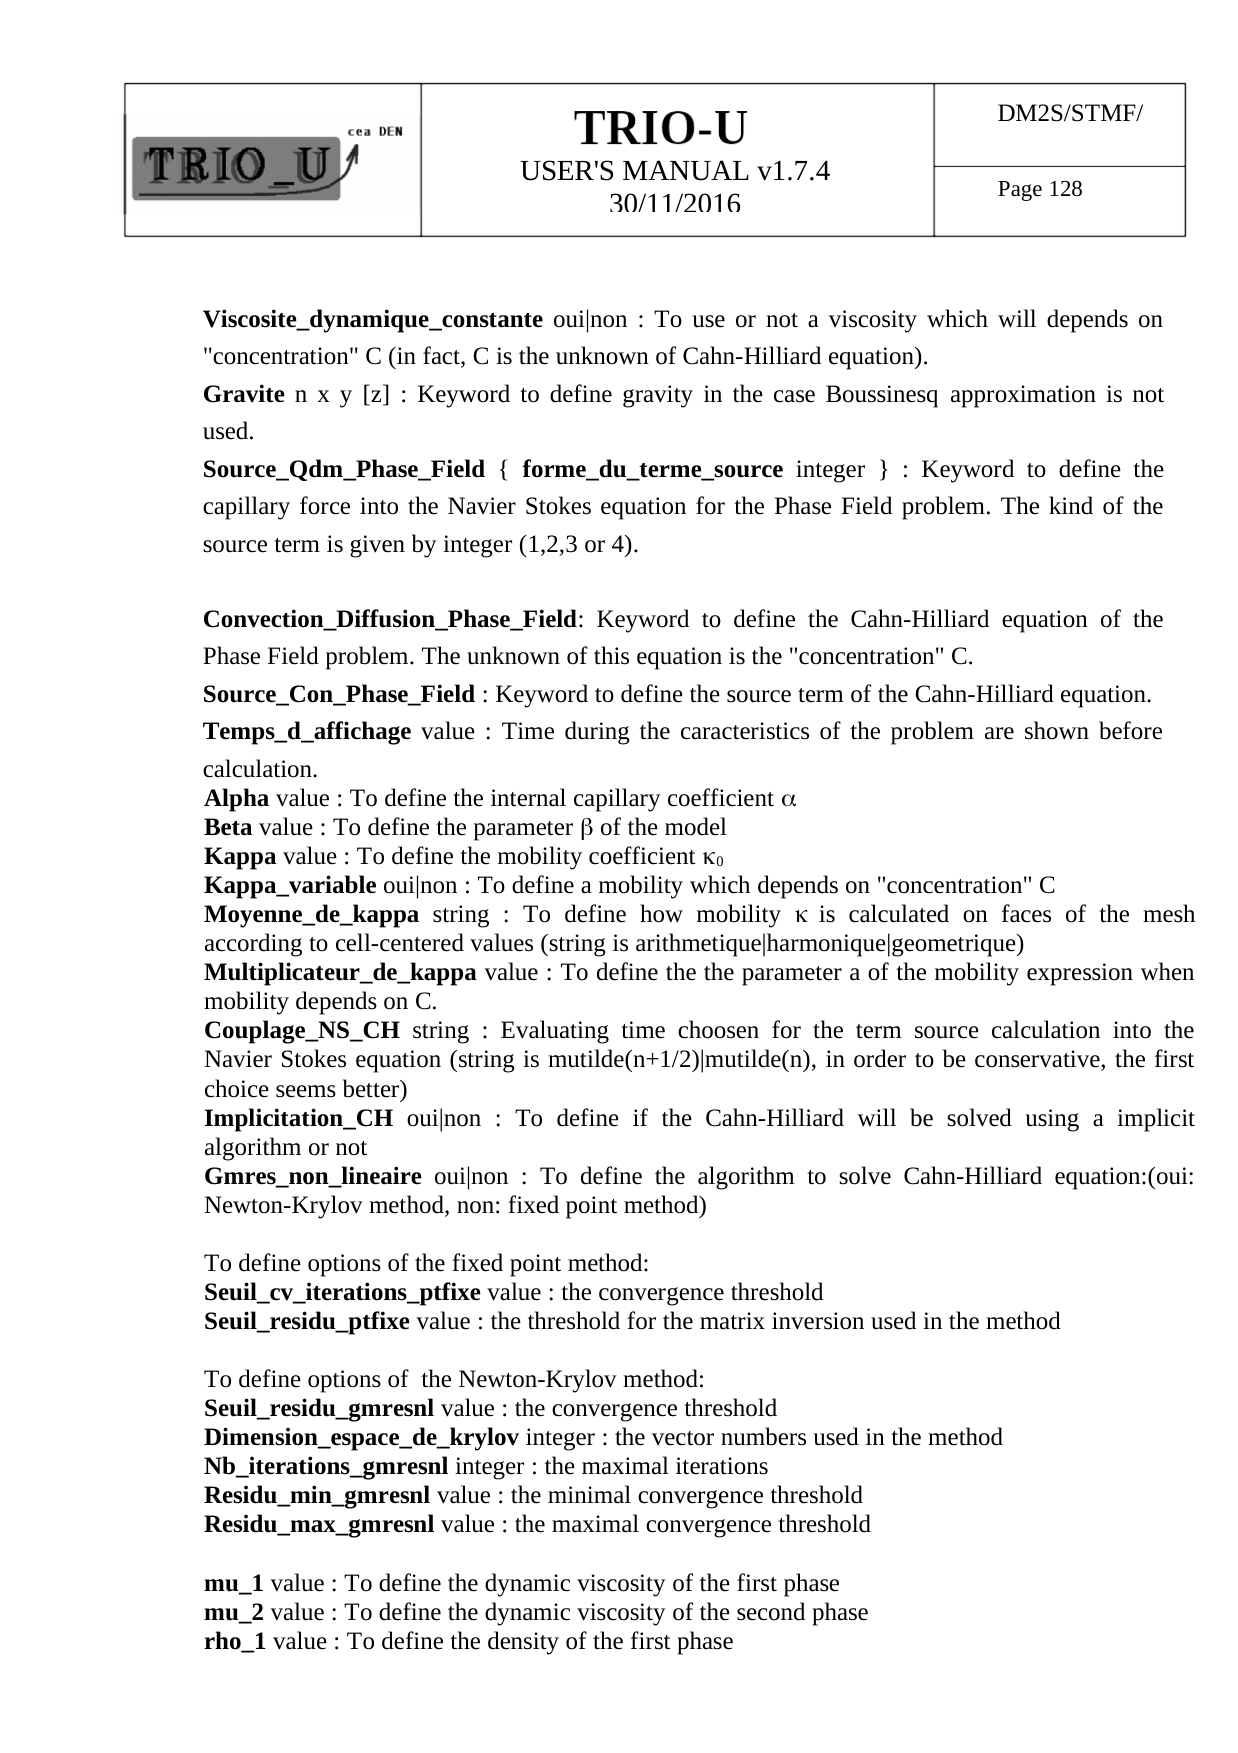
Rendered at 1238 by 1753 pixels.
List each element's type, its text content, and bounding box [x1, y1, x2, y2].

text Seuil_residu_ptfixe value : the threshold for the matrix inversion used in the method [204, 1306, 1196, 1335]
text Dimension_espace_de_krylov integer : the vector numbers used in the method [204, 1422, 1196, 1451]
text Kappa_variable oui|non : To define a mobility which depends on "concentration" C [204, 870, 1196, 899]
text To define options of the fixed point method: [204, 1248, 1196, 1277]
text mu_1 value : To define the dynamic viscosity of the first phase [204, 1567, 1196, 1597]
text Residu_min_gmresnl value : the minimal convergence threshold [204, 1480, 1196, 1509]
text Seuil_residu_gmresnl value : the convergence threshold [204, 1393, 1196, 1422]
text mu_2 value : To define the dynamic viscosity of the second phase [204, 1597, 1196, 1626]
text Residu_max_gmresnl value : the maximal convergence threshold [204, 1509, 1196, 1538]
text Temps_d_affichage value : Time during the caracteristics of the problem are shown before calculation. [203, 708, 1165, 783]
text Convection_Diffusion_Phase_Field: Keyword to define the Cahn-Hilliard equation of the Phase Field problem. The unknown of this equation is the "concentration" C. [203, 595, 1165, 670]
text Alpha value : To define the internal capillary coefficient  [204, 783, 1196, 812]
text To define options of the Newton-Krylov method: [204, 1364, 1196, 1393]
text rho_1 value : To define the density of the first phase [204, 1626, 1196, 1655]
text Gravite n x y [z] : Keyword to define gravity in the case Boussinesq approximation is not used. [203, 370, 1165, 445]
text Seuil_cv_iterations_ptfixe value : the convergence threshold [204, 1277, 1196, 1306]
text Nb_iterations_gmresnl integer : the maximal iterations [204, 1451, 1196, 1480]
text Gmres_non_lineaire oui|non : To define the algorithm to solve Cahn-Hilliard equation:(oui: Newton-Krylov method, non: fixed point method) [204, 1161, 1196, 1219]
text Viscosite_dynamique_constante oui|non : To use or not a viscosity which will depends on "concentration" C (in fact, C is the unknown of Cahn-Hilliard equation). [203, 295, 1165, 370]
text Moyenne_de_kappa string : To define how mobility  is calculated on faces of the mesh according to cell-centered values (string is arithmetique|harmonique|geometrique) [204, 899, 1196, 957]
text Implicitation_CH oui|non : To define if the Cahn-Hilliard will be solved using a implicit algorithm or not [204, 1102, 1196, 1161]
text Beta value : To define the parameter  of the model [204, 812, 1196, 841]
text Multiplicateur_de_kappa value : To define the the parameter a of the mobility expression when mobility depends on C. [204, 957, 1196, 1015]
text Source_Qdm_Phase_Field { forme_du_terme_source integer } : Keyword to define the capillary force into the Navier Stokes equation for the Phase Field problem. The kind of the source term is given by integer (1,2,3 or 4). [203, 445, 1165, 558]
text Couplage_NS_CH string : Evaluating time choosen for the term source calculation into the Navier Stokes equation (string is mutilde(n+1/2)|mutilde(n), in order to be conservative, the first choice seems better) [204, 1015, 1196, 1102]
text Source_Con_Phase_Field : Keyword to define the source term of the Cahn-Hilliard equation. [203, 670, 1165, 708]
text Kappa value : To define the mobility coefficient 0 [204, 841, 1196, 870]
